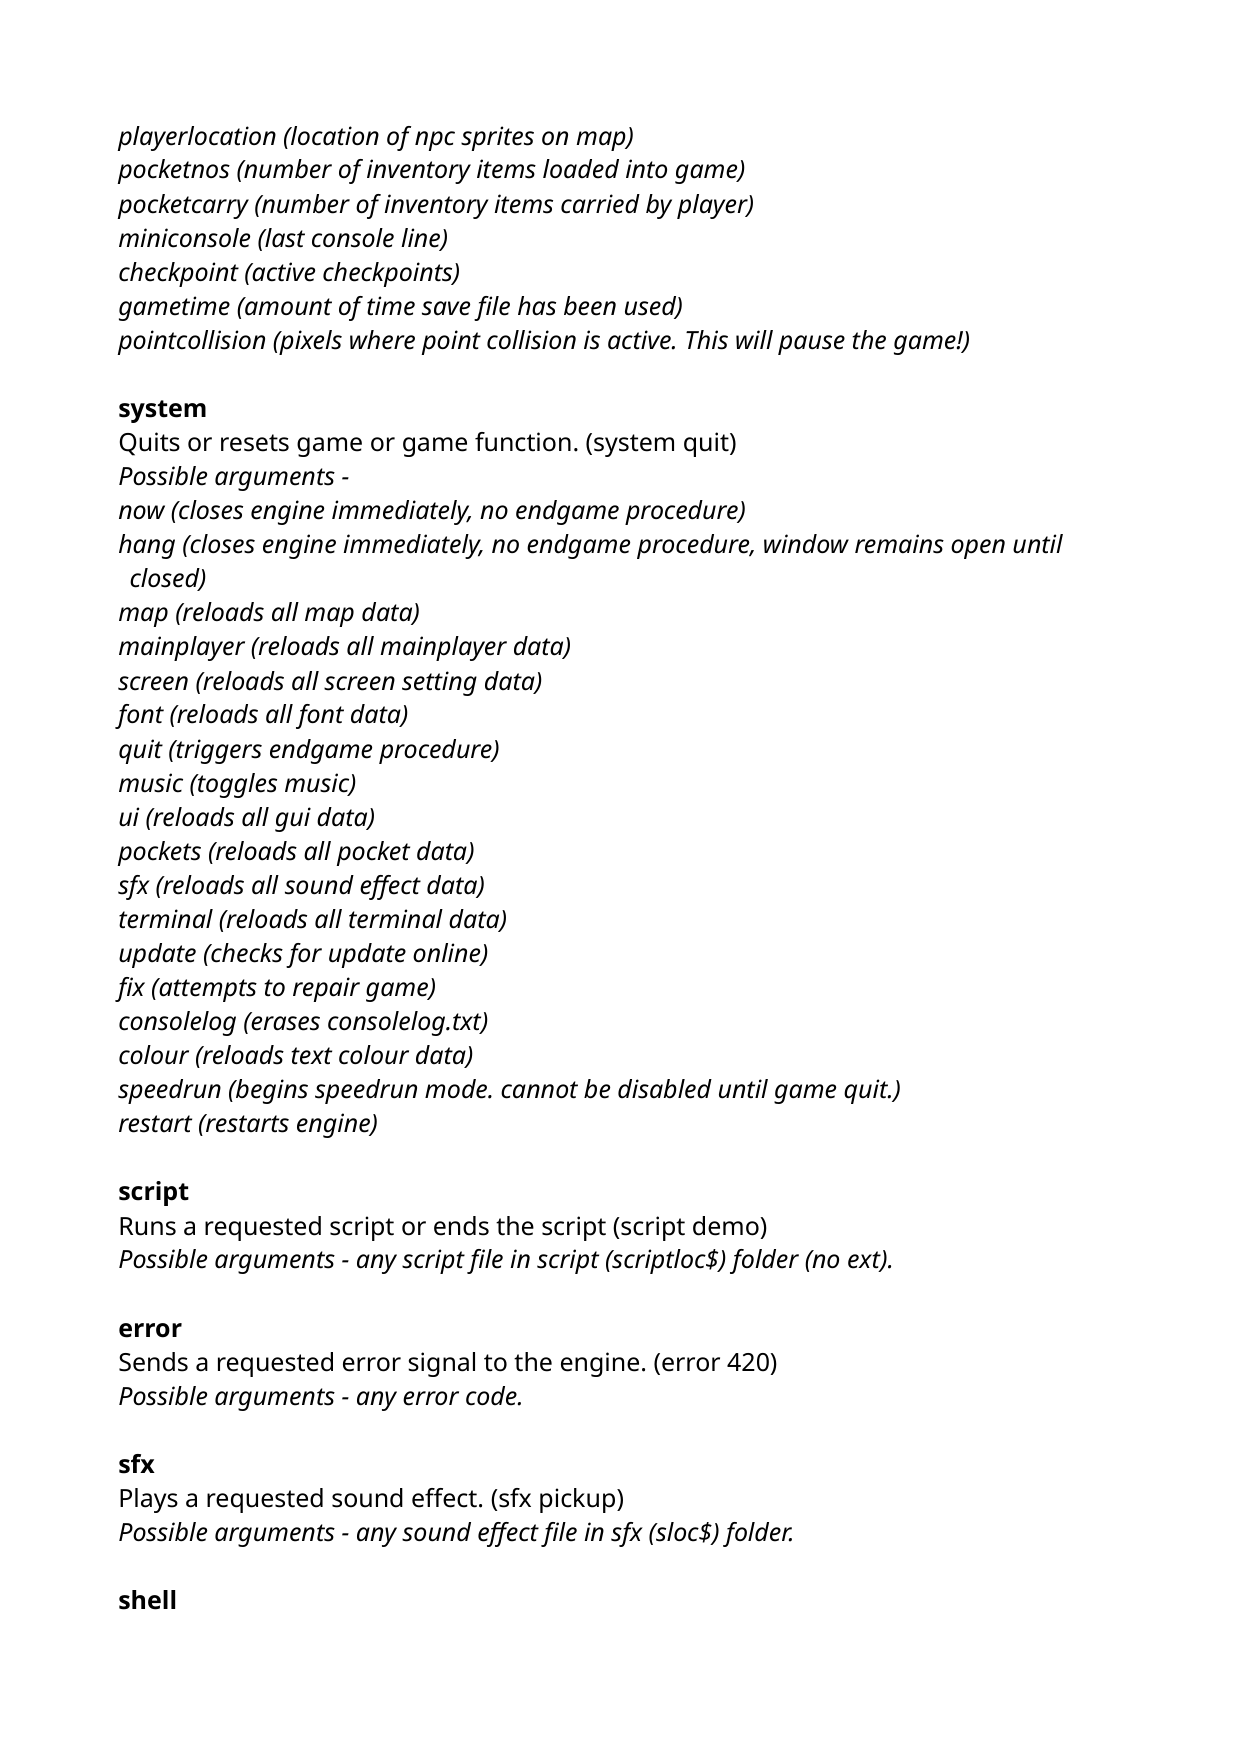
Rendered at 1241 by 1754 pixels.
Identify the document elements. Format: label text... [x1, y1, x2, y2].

text Runs a requested script or ends the script (script demo) [118, 1208, 1122, 1242]
text Plays a requested sound effect. (sfx pickup) [118, 1481, 1122, 1515]
text fix (attempts to repair game) [118, 970, 1122, 1004]
text map (reloads all map data) [118, 595, 1122, 629]
text script [118, 1174, 1122, 1208]
text gametime (amount of time save file has been used) [118, 288, 1122, 322]
text consolelog (erases consolelog.txt) [118, 1004, 1122, 1038]
text pocketcarry (number of inventory items carried by player) [118, 186, 1122, 220]
text font (reloads all font data) [118, 697, 1122, 731]
text terminal (reloads all terminal data) [118, 902, 1122, 936]
text checkpoint (active checkpoints) [118, 254, 1122, 288]
text Quits or resets game or game function. (system quit) [118, 425, 1122, 459]
text pointcollision (pixels where point collision is active. This will pause the game!) [118, 322, 1122, 357]
text now (closes engine immediately, no endgame procedure) [118, 493, 1122, 527]
text quit (triggers endgame procedure) [118, 731, 1122, 765]
text mainplayer (reloads all mainplayer data) [118, 629, 1122, 663]
text ui (reloads all gui data) [118, 799, 1122, 833]
text playerlocation (location of npc sprites on map) [118, 118, 1122, 152]
text miniconsole (last console line) [118, 220, 1122, 254]
text sfx (reloads all sound effect data) [118, 867, 1122, 902]
text Possible arguments - any sound effect file in sfx (sloc$) folder. [118, 1515, 1122, 1549]
text shell [118, 1583, 1122, 1617]
text Sends a requested error signal to the engine. (error 420) [118, 1344, 1122, 1378]
text screen (reloads all screen setting data) [118, 663, 1122, 697]
text update (checks for update online) [118, 936, 1122, 970]
text speedrun (begins speedrun mode. cannot be disabled until game quit.) [118, 1072, 1122, 1106]
text Possible arguments - any error code. [118, 1378, 1122, 1412]
text pockets (reloads all pocket data) [118, 833, 1122, 867]
text pocketnos (number of inventory items loaded into game) [118, 152, 1122, 186]
text hang (closes engine immediately, no endgame procedure, window remains open until closed) [118, 527, 1122, 595]
text music (toggles music) [118, 765, 1122, 799]
text error [118, 1310, 1122, 1344]
text Possible arguments - [118, 459, 1122, 493]
text Possible arguments - any script file in script (scriptloc$) folder (no ext). [118, 1242, 1122, 1276]
text restart (restarts engine) [118, 1106, 1122, 1140]
text colour (reloads text colour data) [118, 1038, 1122, 1072]
text system [118, 391, 1122, 425]
text sfx [118, 1447, 1122, 1481]
